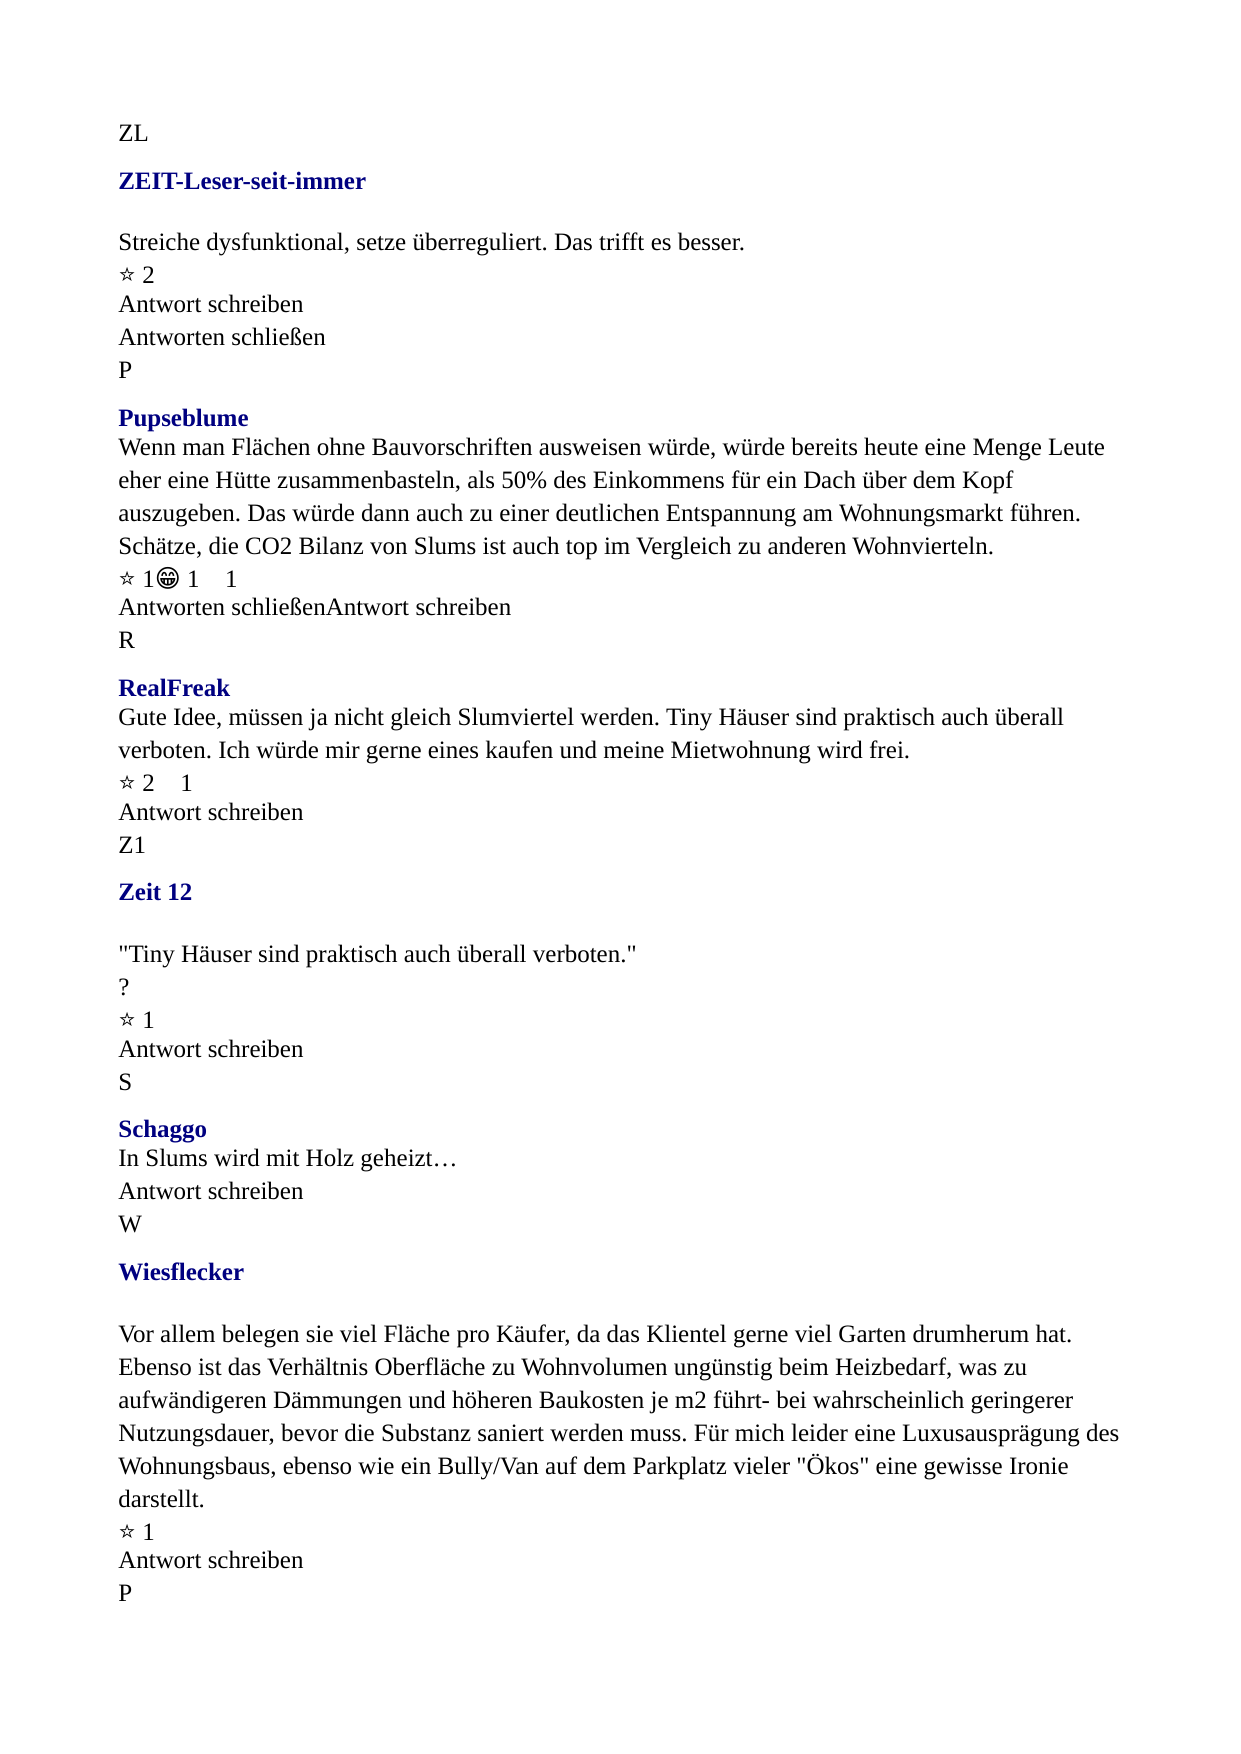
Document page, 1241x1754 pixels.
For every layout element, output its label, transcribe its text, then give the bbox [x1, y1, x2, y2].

text ⭐️ 1 [118, 1517, 1122, 1546]
text Antworten schließenAntwort schreiben [118, 592, 1122, 621]
text Wenn man Flächen ohne Bauvorschriften ausweisen würde, würde bereits heute eine Menge Leute eher eine Hütte zusammenbasteln, als 50% des Einkommens für ein Dach über dem Kopf auszugeben. Das würde dann auch zu einer deutlichen Entspannung am Wohnungsmarkt führen. [118, 432, 1122, 526]
subtitle ZEIT-Leser-seit-immer [118, 166, 1122, 194]
subtitle Schaggo [118, 1114, 1122, 1143]
text ⭐️ 1😁 1🙁 1 [118, 564, 1122, 592]
text Gute Idee, müssen ja nicht gleich Slumviertel werden. Tiny Häuser sind praktisch auch überall verboten. Ich würde mir gerne eines kaufen und meine Mietwohnung wird frei. [118, 702, 1122, 764]
text ZL [118, 118, 1122, 147]
text ? [118, 972, 1122, 1001]
text S [118, 1067, 1122, 1096]
text Antworten schließen [118, 322, 1122, 351]
text P [118, 1578, 1122, 1607]
subtitle Zeit 12 [118, 877, 1122, 906]
text ⭐️ 1 [118, 1005, 1122, 1034]
text Antwort schreiben [118, 289, 1122, 318]
text Vor allem belegen sie viel Fläche pro Käufer, da das Klientel gerne viel Garten drumherum hat. Ebenso ist das Verhältnis Oberfläche zu Wohnvolumen ungünstig beim Heizbedarf, was zu aufwändigeren Dämmungen und höheren Baukosten je m2 führt- bei wahrscheinlich geringerer Nutzungsdauer, bevor die Substanz saniert werden muss. Für mich leider eine Luxusausprägung des Wohnungsbaus, ebenso wie ein Bully/Van auf dem Parkplatz vieler "Ökos" eine gewisse Ironie darstellt. [118, 1319, 1122, 1512]
text "Tiny Häuser sind praktisch auch überall verboten." [118, 939, 1122, 968]
text ⭐️ 2 [118, 261, 1122, 289]
text W [118, 1209, 1122, 1238]
subtitle RealFreak [118, 673, 1122, 702]
text Z1 [118, 830, 1122, 858]
text Antwort schreiben [118, 1176, 1122, 1205]
text Antwort schreiben [118, 797, 1122, 825]
subtitle Wiesflecker [118, 1257, 1122, 1286]
subtitle Pupseblume [118, 403, 1122, 432]
text Antwort schreiben [118, 1034, 1122, 1063]
text Schätze, die CO2 Bilanz von Slums ist auch top im Vergleich zu anderen Wohnvierteln. [118, 531, 1122, 559]
text P [118, 355, 1122, 384]
text ⭐️ 2🤨 1 [118, 768, 1122, 797]
text Streiche dysfunktional, setze überreguliert. Das trifft es besser. [118, 227, 1122, 256]
text R [118, 626, 1122, 654]
text In Slums wird mit Holz geheizt… [118, 1143, 1122, 1172]
text Antwort schreiben [118, 1546, 1122, 1574]
